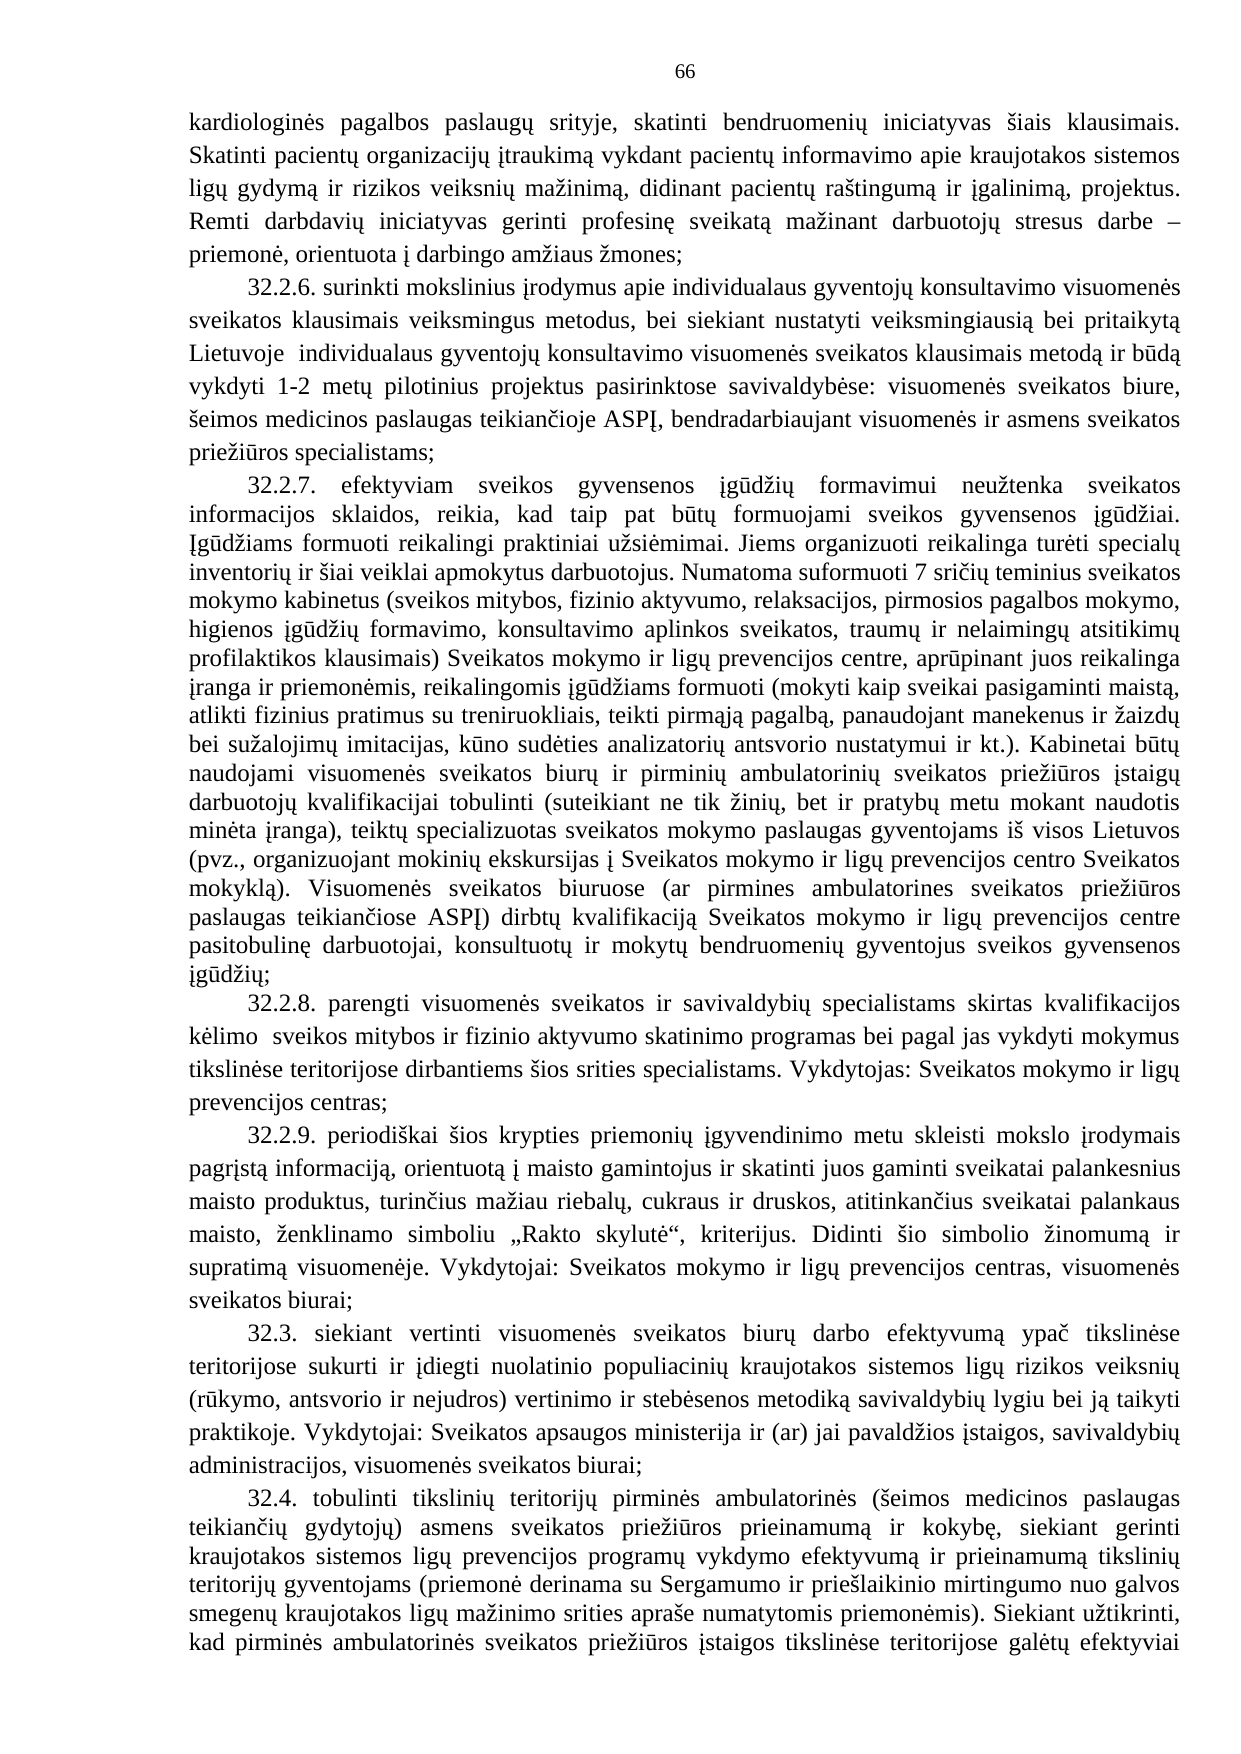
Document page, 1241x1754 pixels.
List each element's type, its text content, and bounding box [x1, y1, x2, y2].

text 32.2.7. efektyviam sveikos gyvensenos įgūdžių formavimui neužtenka sveikatos informacijos sklaidos, reikia, kad taip pat būtų formuojami sveikos gyvensenos įgūdžiai. Įgūdžiams formuoti reikalingi praktiniai užsiėmimai. Jiems organizuoti reikalinga turėti specialų inventorių ir šiai veiklai apmokytus darbuotojus. Numatoma suformuoti 7 sričių teminius sveikatos mokymo kabinetus (sveikos mitybos, fizinio aktyvumo, relaksacijos, pirmosios pagalbos mokymo, higienos įgūdžių formavimo, konsultavimo aplinkos sveikatos, traumų ir nelaimingų atsitikimų profilaktikos klausimais) Sveikatos mokymo ir ligų prevencijos centre, aprūpinant juos reikalinga įranga ir priemonėmis, reikalingomis įgūdžiams formuoti (mokyti kaip sveikai pasigaminti maistą, atlikti fizinius pratimus su treniruokliais, teikti pirmąją pagalbą, panaudojant manekenus ir žaizdų bei sužalojimų imitacijas, kūno sudėties analizatorių antsvorio nustatymui ir kt.). Kabinetai būtų naudojami visuomenės sveikatos biurų ir pirminių ambulatorinių sveikatos priežiūros įstaigų darbuotojų kvalifikacijai tobulinti (suteikiant ne tik žinių, bet ir pratybų metu mokant naudotis minėta įranga), teiktų specializuotas sveikatos mokymo paslaugas gyventojams iš visos Lietuvos (pvz., organizuojant mokinių ekskursijas į Sveikatos mokymo ir ligų prevencijos centro Sveikatos mokyklą). Visuomenės sveikatos biuruose (ar pirmines ambulatorines sveikatos priežiūros paslaugas teikiančiose ASPĮ) dirbtų kvalifikaciją Sveikatos mokymo ir ligų prevencijos centre pasitobulinę darbuotojai, konsultuotų ir mokytų bendruomenių gyventojus sveikos gyvensenos įgūdžių; [188, 470, 1181, 988]
text 32.3. siekiant vertinti visuomenės sveikatos biurų darbo efektyvumą ypač tikslinėse teritorijose sukurti ir įdiegti nuolatinio populiacinių kraujotakos sistemos ligų rizikos veiksnių (rūkymo, antsvorio ir nejudros) vertinimo ir stebėsenos metodiką savivaldybių lygiu bei ją taikyti praktikoje. Vykdytojai: Sveikatos apsaugos ministerija ir (ar) jai pavaldžios įstaigos, savivaldybių administracijos, visuomenės sveikatos biurai; [188, 1318, 1181, 1479]
text 32.2.6. surinkti mokslinius įrodymus apie individualaus gyventojų konsultavimo visuomenės sveikatos klausimais veiksmingus metodus, bei siekiant nustatyti veiksmingiausią bei pritaikytą Lietuvoje individualaus gyventojų konsultavimo visuomenės sveikatos klausimais metodą ir būdą vykdyti 1-2 metų pilotinius projektus pasirinktose savivaldybėse: visuomenės sveikatos biure, šeimos medicinos paslaugas teikiančioje ASPĮ, bendradarbiaujant visuomenės ir asmens sveikatos priežiūros specialistams; [188, 272, 1181, 466]
text 32.4. tobulinti tikslinių teritorijų pirminės ambulatorinės (šeimos medicinos paslaugas teikiančių gydytojų) asmens sveikatos priežiūros prieinamumą ir kokybę, siekiant gerinti kraujotakos sistemos ligų prevencijos programų vykdymo efektyvumą ir prieinamumą tikslinių teritorijų gyventojams (priemonė derinama su Sergamumo ir priešlaikinio mirtingumo nuo galvos smegenų kraujotakos ligų mažinimo srities apraše numatytomis priemonėmis). Siekiant užtikrinti, kad pirminės ambulatorinės sveikatos priežiūros įstaigos tikslinėse teritorijose galėtų efektyviai [188, 1483, 1181, 1656]
text kardiologinės pagalbos paslaugų srityje, skatinti bendruomenių iniciatyvas šiais klausimais. Skatinti pacientų organizacijų įtraukimą vykdant pacientų informavimo apie kraujotakos sistemos ligų gydymą ir rizikos veiksnių mažinimą, didinant pacientų raštingumą ir įgalinimą, projektus. Remti darbdavių iniciatyvas gerinti profesinę sveikatą mažinant darbuotojų stresus darbe – priemonė, orientuota į darbingo amžiaus žmones; [188, 107, 1181, 268]
text 32.2.9. periodiškai šios krypties priemonių įgyvendinimo metu skleisti mokslo įrodymais pagrįstą informaciją, orientuotą į maisto gamintojus ir skatinti juos gaminti sveikatai palankesnius maisto produktus, turinčius mažiau riebalų, cukraus ir druskos, atitinkančius sveikatai palankaus maisto, ženklinamo simboliu „Rakto skylutė“, kriterijus. Didinti šio simbolio žinomumą ir supratimą visuomenėje. Vykdytojai: Sveikatos mokymo ir ligų prevencijos centras, visuomenės sveikatos biurai; [188, 1120, 1181, 1314]
text 32.2.8. parengti visuomenės sveikatos ir savivaldybių specialistams skirtas kvalifikacijos kėlimo sveikos mitybos ir fizinio aktyvumo skatinimo programas bei pagal jas vykdyti mokymus tikslinėse teritorijose dirbantiems šios srities specialistams. Vykdytojas: Sveikatos mokymo ir ligų prevencijos centras; [188, 988, 1181, 1116]
